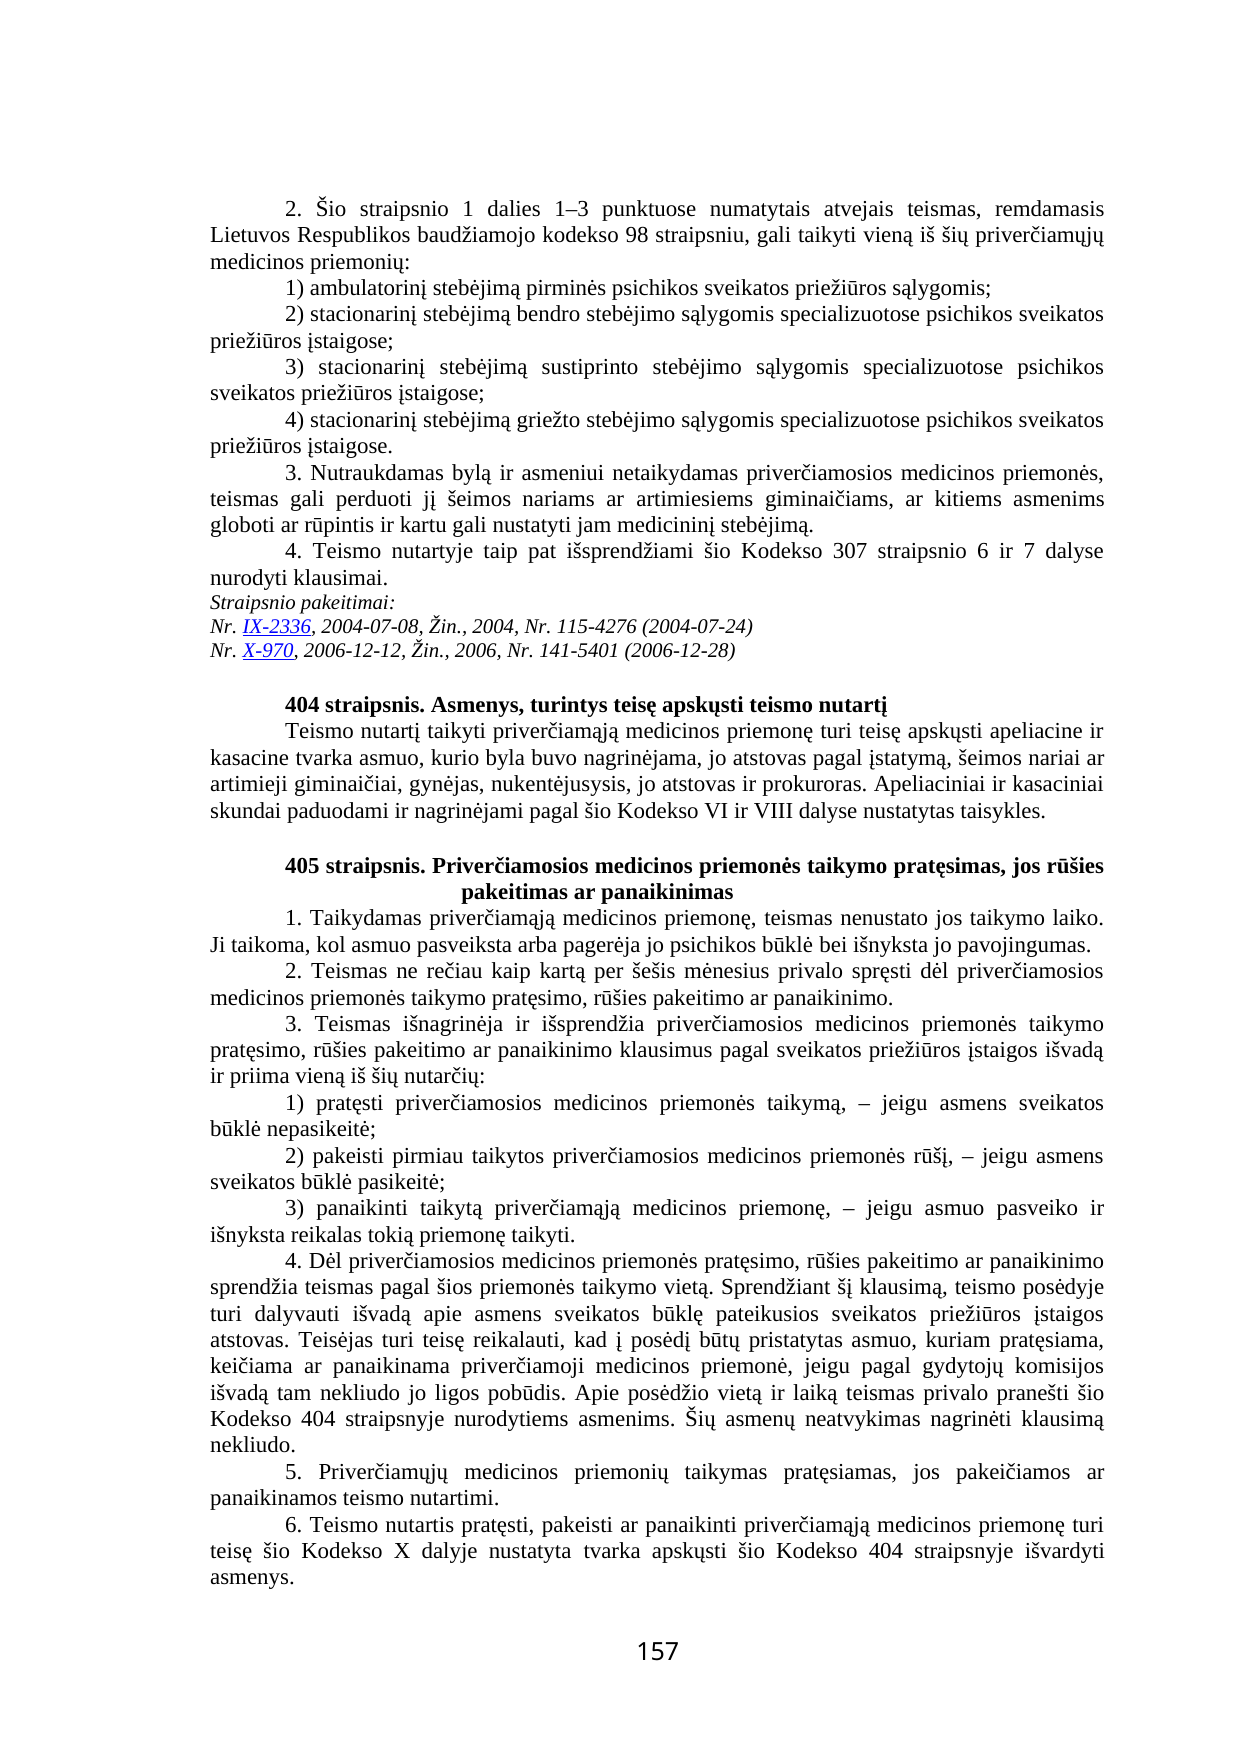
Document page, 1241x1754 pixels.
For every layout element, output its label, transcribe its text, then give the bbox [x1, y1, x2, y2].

text 6. Teismo nutartis pratęsti, pakeisti ar panaikinti priverčiamąją medicinos priemonę turi teisę šio Kodekso X dalyje nustatyta tvarka apskųsti šio Kodekso 404 straipsnyje išvardyti asmenys. [210, 1511, 1106, 1590]
text 2. Šio straipsnio 1 dalies 1–3 punktuose numatytais atvejais teismas, remdamasis Lietuvos Respublikos baudžiamojo kodekso 98 straipsniu, gali taikyti vieną iš šių priverčiamųjų medicinos priemonių: [210, 195, 1106, 274]
text 404 straipsnis. Asmenys, turintys teisę apskųsti teismo nutartį [210, 691, 1106, 718]
text 1. Taikydamas priverčiamąją medicinos priemonę, teismas nenustato jos taikymo laiko. Ji taikoma, kol asmuo pasveiksta arba pagerėja jo psichikos būklė bei išnyksta jo pavojingumas. [210, 904, 1106, 957]
text Teismo nutartį taikyti priverčiamąją medicinos priemonę turi teisę apskųsti apeliacine ir kasacine tvarka asmuo, kurio byla buvo nagrinėjama, jo atstovas pagal įstatymą, šeimos nariai ar artimieji giminaičiai, gynėjas, nukentėjusysis, jo atstovas ir prokuroras. Apeliaciniai ir kasaciniai skundai paduodami ir nagrinėjami pagal šio Kodekso VI ir VIII dalyse nustatytas taisykles. [210, 718, 1106, 823]
text 4) stacionarinį stebėjimą griežto stebėjimo sąlygomis specializuotose psichikos sveikatos priežiūros įstaigose. [210, 406, 1106, 458]
text 4. Dėl priverčiamosios medicinos priemonės pratęsimo, rūšies pakeitimo ar panaikinimo sprendžia teismas pagal šios priemonės taikymo vietą. Sprendžiant šį klausimą, teismo posėdyje turi dalyvauti išvadą apie asmens sveikatos būklę pateikusios sveikatos priežiūros įstaigos atstovas. Teisėjas turi teisę reikalauti, kad į posėdį būtų pristatytas asmuo, kuriam pratęsiama, keičiama ar panaikinama priverčiamoji medicinos priemonė, jeigu pagal gydytojų komisijos išvadą tam nekliudo jo ligos pobūdis. Apie posėdžio vietą ir laiką teismas privalo pranešti šio Kodekso 404 straipsnyje nurodytiems asmenims. Šių asmenų neatvykimas nagrinėti klausimą nekliudo. [210, 1247, 1106, 1458]
text 3. Teismas išnagrinėja ir išsprendžia priverčiamosios medicinos priemonės taikymo pratęsimo, rūšies pakeitimo ar panaikinimo klausimus pagal sveikatos priežiūros įstaigos išvadą ir priima vieną iš šių nutarčių: [210, 1010, 1106, 1089]
text 1) pratęsti priverčiamosios medicinos priemonės taikymą, – jeigu asmens sveikatos būklė nepasikeitė; [210, 1089, 1106, 1142]
text 405 straipsnis. Priverčiamosios medicinos priemonės taikymo pratęsimas, jos rūšies pakeitimas ar panaikinimas [285, 852, 1106, 904]
text Straipsnio pakeitimai: [210, 590, 1106, 614]
text Nr. IX-2336, 2004-07-08, Žin., 2004, Nr. 115-4276 (2004-07-24) [210, 614, 1106, 638]
text 3) stacionarinį stebėjimą sustiprinto stebėjimo sąlygomis specializuotose psichikos sveikatos priežiūros įstaigose; [210, 353, 1106, 406]
text 4. Teismo nutartyje taip pat išsprendžiami šio Kodekso 307 straipsnio 6 ir 7 dalyse nurodyti klausimai. [210, 538, 1106, 590]
text 3) panaikinti taikytą priverčiamąją medicinos priemonę, – jeigu asmuo pasveiko ir išnyksta reikalas tokią priemonę taikyti. [210, 1194, 1106, 1247]
text Nr. X-970, 2006-12-12, Žin., 2006, Nr. 141-5401 (2006-12-28) [210, 638, 1106, 662]
text 5. Priverčiamųjų medicinos priemonių taikymas pratęsiamas, jos pakeičiamos ar panaikinamos teismo nutartimi. [210, 1458, 1106, 1511]
text 3. Nutraukdamas bylą ir asmeniui netaikydamas priverčiamosios medicinos priemonės, teismas gali perduoti jį šeimos nariams ar artimiesiems giminaičiams, ar kitiems asmenims globoti ar rūpintis ir kartu gali nustatyti jam medicininį stebėjimą. [210, 458, 1106, 538]
text 1) ambulatorinį stebėjimą pirminės psichikos sveikatos priežiūros sąlygomis; [210, 274, 1106, 300]
text 2) pakeisti pirmiau taikytos priverčiamosios medicinos priemonės rūšį, – jeigu asmens sveikatos būklė pasikeitė; [210, 1142, 1106, 1194]
text 2. Teismas ne rečiau kaip kartą per šešis mėnesius privalo spręsti dėl priverčiamosios medicinos priemonės taikymo pratęsimo, rūšies pakeitimo ar panaikinimo. [210, 957, 1106, 1010]
text 2) stacionarinį stebėjimą bendro stebėjimo sąlygomis specializuotose psichikos sveikatos priežiūros įstaigose; [210, 300, 1106, 353]
